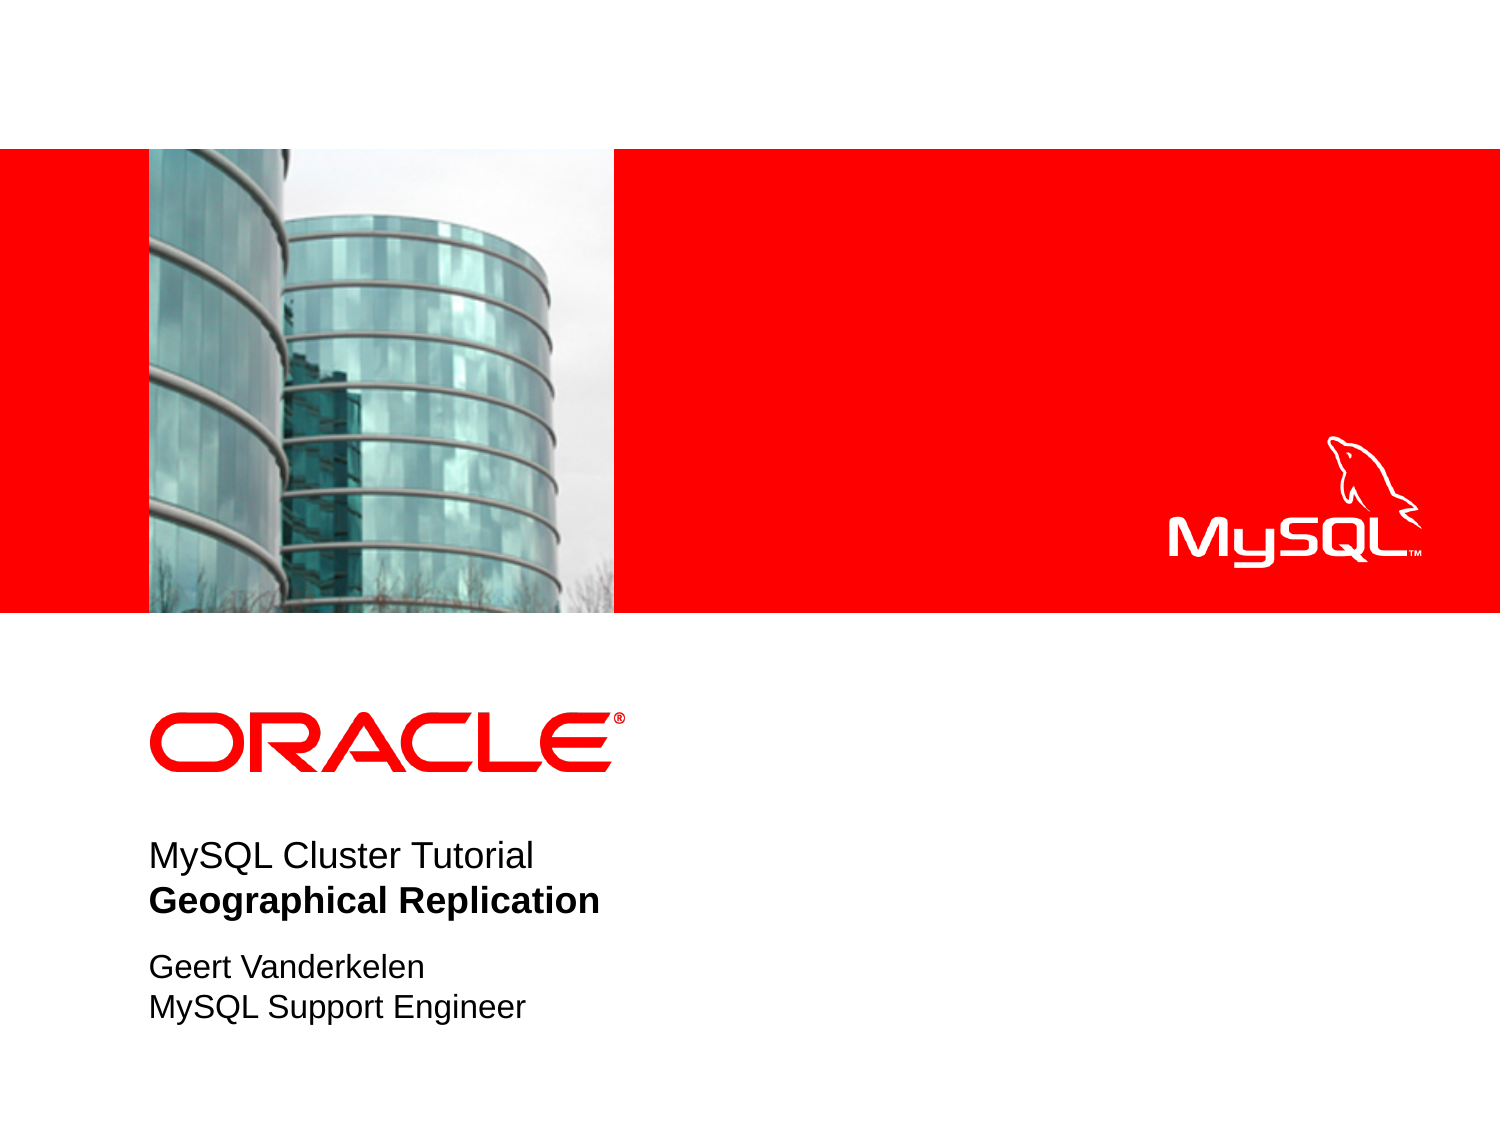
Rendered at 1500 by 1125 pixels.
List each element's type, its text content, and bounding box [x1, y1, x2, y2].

picture [150, 712, 625, 772]
title MySQL Cluster Tutorial Geographical Replication [133, 787, 1409, 929]
text_box Geert Vanderkelen MySQL Support Engineer [133, 937, 1184, 1063]
picture [0, 149, 1500, 613]
